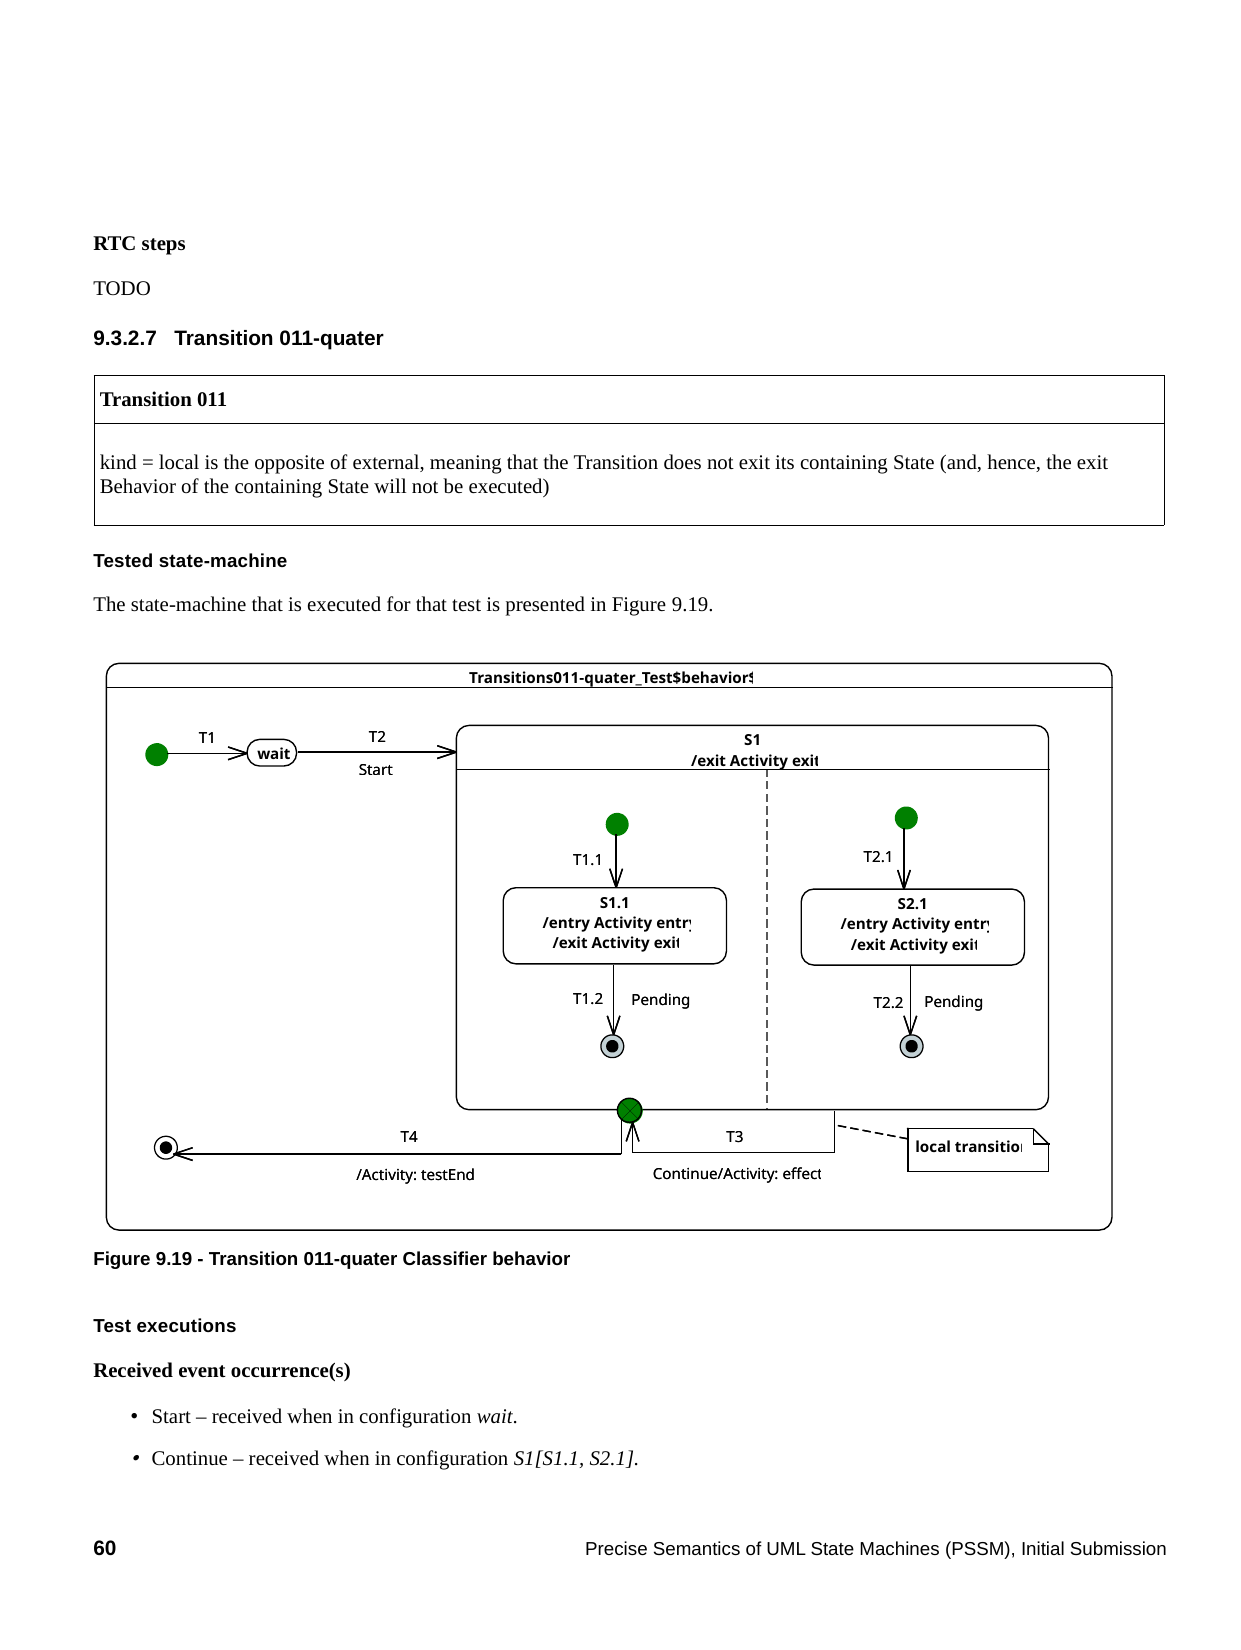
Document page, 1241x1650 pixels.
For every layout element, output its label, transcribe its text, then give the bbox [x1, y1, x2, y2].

text The state-machine that is executed for that test is presented in Figure 9.19. [93, 592, 1164, 616]
subtitle Transition 011-quater [93, 325, 1164, 350]
text Figure 9.19 - Transition 011-quater Classifier behavior [93, 650, 1127, 1269]
list Start – received when in configuration wait. [131, 1403, 1164, 1428]
table_cell kind = local is the opposite of external, meaning that the Transition does not exit its containing State (and, hence, the exit Behavior of the containing State will not be executed) [95, 424, 1164, 525]
table_header Transition 011 [95, 376, 1164, 423]
text Received event occurrence(s) [93, 1358, 1164, 1382]
text TODO [93, 276, 1164, 300]
subtitle Test executions [93, 1315, 1164, 1337]
subtitle Tested state-machine [93, 550, 1164, 571]
list Continue – received when in configuration S1[S1.1, S2.1]. [131, 1445, 1164, 1470]
text RTC steps [93, 231, 1164, 255]
